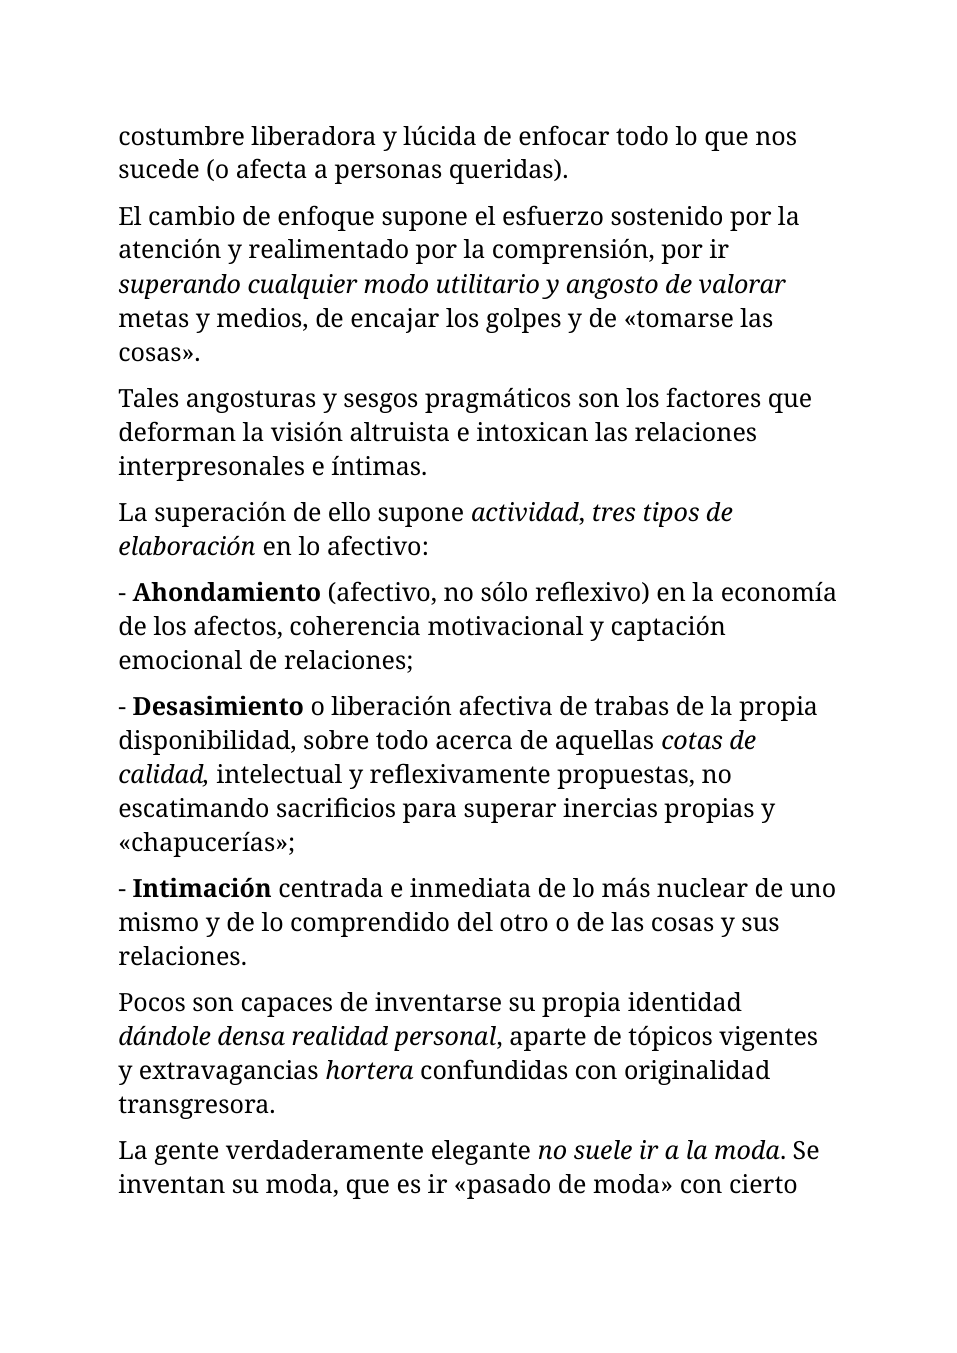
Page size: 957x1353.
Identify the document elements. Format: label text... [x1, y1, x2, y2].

text El cambio de enfoque supone el esfuerzo sostenido por la atención y realimentado por la comprensión, por ir superando cualquier modo utilitario y angosto de valorar metas y medios, de encajar los golpes y de «tomarse las cosas». [118, 198, 838, 368]
text - Intimación centrada e inmediata de lo más nuclear de uno mismo y de lo comprendido del otro o de las cosas y sus relaciones. [118, 871, 838, 973]
text Pocos son capaces de inventarse su propia identidad dándole densa realidad personal, aparte de tópicos vigentes y extravagancias hortera confundidas con originalidad transgresora. [118, 985, 838, 1121]
text Tales angosturas y sesgos pragmáticos son los factores que deforman la visión altruista e intoxican las relaciones interpresonales e íntimas. [118, 380, 838, 482]
text La gente verdaderamente elegante no suele ir a la moda. Se inventan su moda, que es ir «pasado de moda» con cierto [118, 1133, 838, 1201]
text - Ahondamiento (afectivo, no sólo reflexivo) en la economía de los afectos, coherencia motivacional y captación emocional de relaciones; [118, 574, 838, 677]
text - Desasimiento o liberación afectiva de trabas de la propia disponibilidad, sobre todo acerca de aquellas cotas de calidad, intelectual y reflexivamente propuestas, no escatimando sacrificios para superar inercias propias y «chapucerías»; [118, 688, 838, 859]
text La superación de ello supone actividad, tres tipos de elaboración en lo afectivo: [118, 494, 838, 562]
text costumbre liberadora y lúcida de enfocar todo lo que nos sucede (o afecta a personas queridas). [118, 118, 838, 186]
